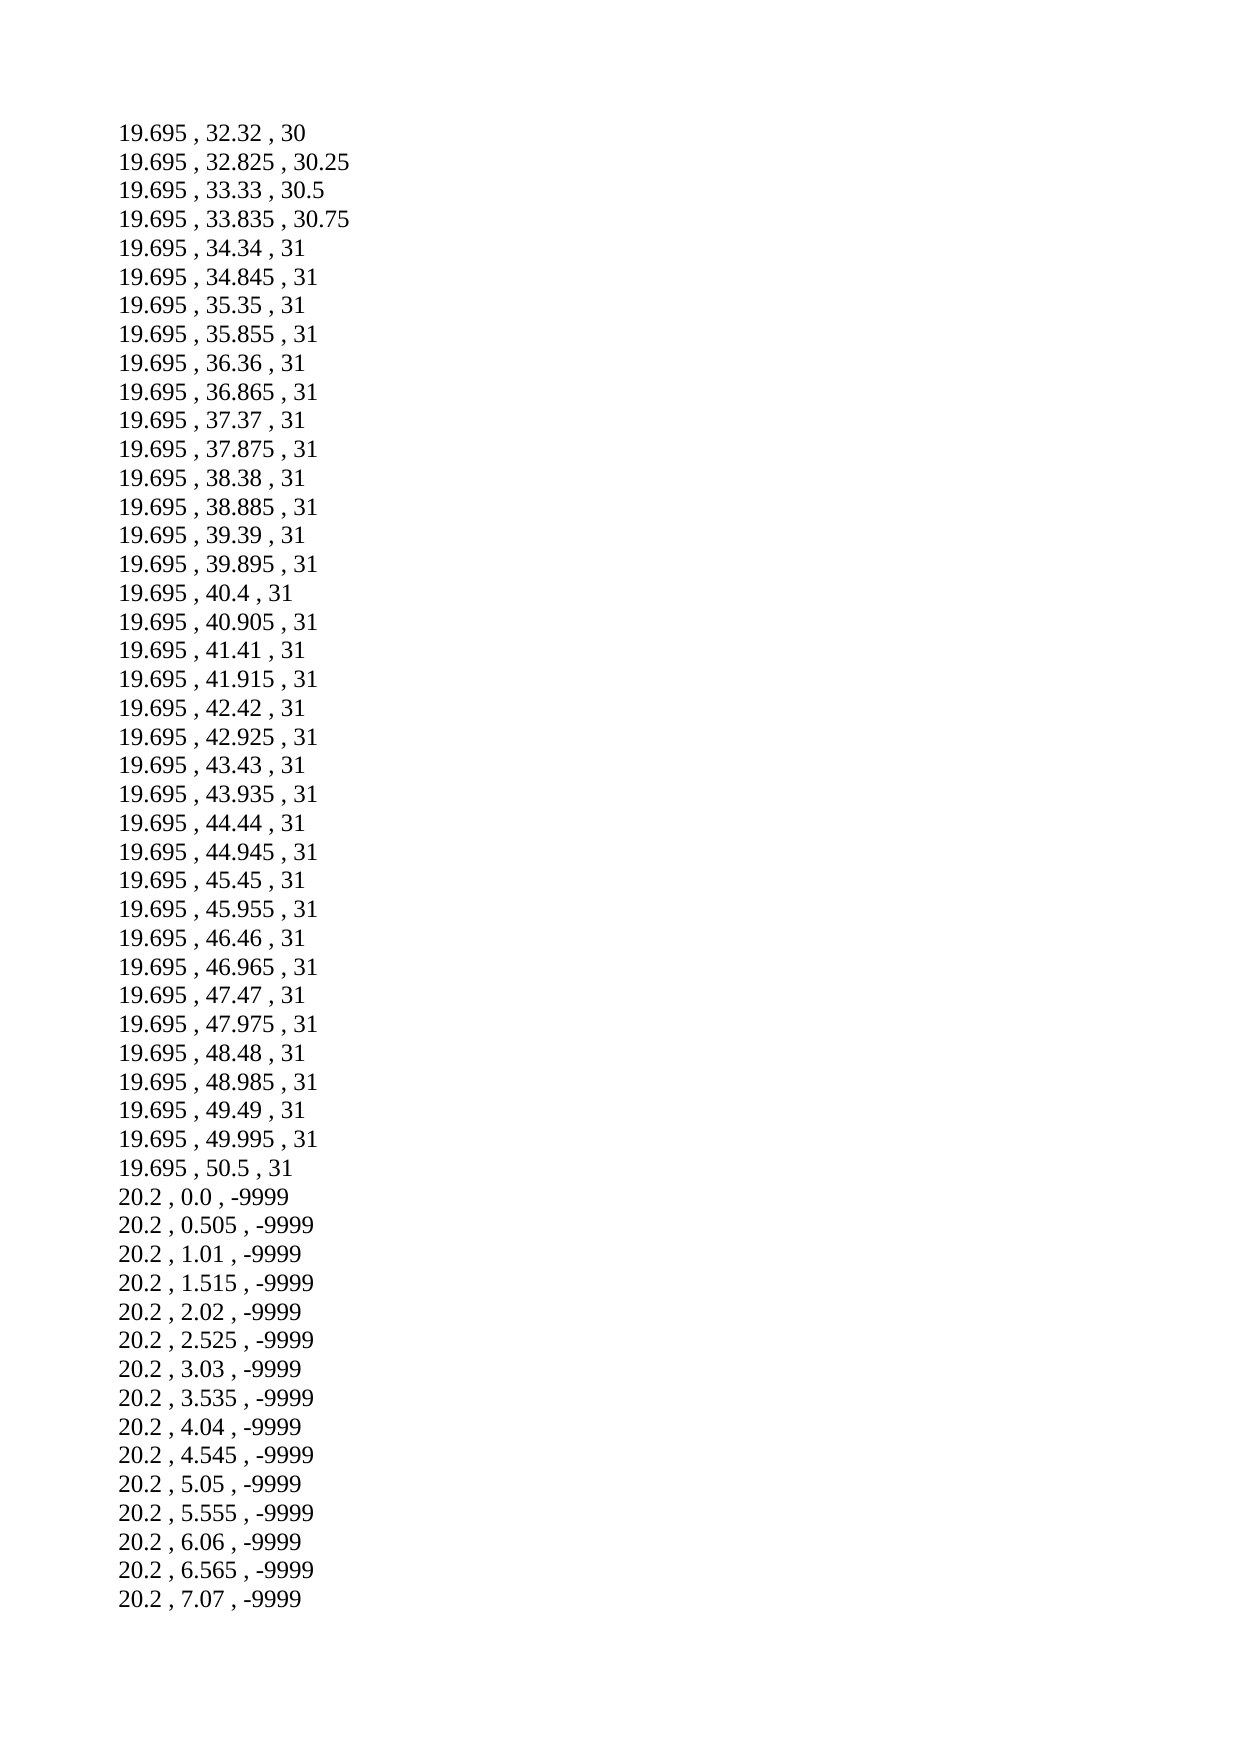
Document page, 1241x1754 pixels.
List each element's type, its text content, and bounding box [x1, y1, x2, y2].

text 20.2 , 7.07 , -9999 [118, 1584, 1122, 1613]
text 19.695 , 40.905 , 31 [118, 607, 1122, 636]
text 19.695 , 38.38 , 31 [118, 463, 1122, 492]
text 19.695 , 47.47 , 31 [118, 981, 1122, 1009]
text 20.2 , 3.03 , -9999 [118, 1354, 1122, 1383]
text 20.2 , 6.06 , -9999 [118, 1527, 1122, 1556]
text 20.2 , 1.515 , -9999 [118, 1268, 1122, 1297]
text 19.695 , 38.885 , 31 [118, 492, 1122, 521]
text 20.2 , 2.525 , -9999 [118, 1326, 1122, 1354]
text 19.695 , 41.915 , 31 [118, 664, 1122, 693]
text 19.695 , 42.42 , 31 [118, 693, 1122, 722]
text 19.695 , 43.935 , 31 [118, 779, 1122, 808]
text 19.695 , 36.865 , 31 [118, 377, 1122, 406]
text 19.695 , 49.995 , 31 [118, 1124, 1122, 1153]
text 19.695 , 48.985 , 31 [118, 1067, 1122, 1096]
text 19.695 , 47.975 , 31 [118, 1009, 1122, 1038]
text 19.695 , 39.39 , 31 [118, 521, 1122, 549]
text 19.695 , 44.44 , 31 [118, 808, 1122, 837]
text 19.695 , 32.825 , 30.25 [118, 147, 1122, 176]
text 19.695 , 37.37 , 31 [118, 406, 1122, 434]
text 19.695 , 36.36 , 31 [118, 348, 1122, 377]
text 19.695 , 43.43 , 31 [118, 751, 1122, 779]
text 19.695 , 34.34 , 31 [118, 233, 1122, 262]
text 19.695 , 48.48 , 31 [118, 1038, 1122, 1067]
text 19.695 , 39.895 , 31 [118, 549, 1122, 578]
text 20.2 , 1.01 , -9999 [118, 1239, 1122, 1268]
text 19.695 , 33.835 , 30.75 [118, 204, 1122, 233]
text 20.2 , 5.05 , -9999 [118, 1469, 1122, 1498]
text 19.695 , 40.4 , 31 [118, 578, 1122, 607]
text 19.695 , 42.925 , 31 [118, 722, 1122, 751]
text 20.2 , 2.02 , -9999 [118, 1297, 1122, 1326]
text 19.695 , 35.855 , 31 [118, 319, 1122, 348]
text 20.2 , 3.535 , -9999 [118, 1383, 1122, 1412]
text 19.695 , 44.945 , 31 [118, 837, 1122, 866]
text 20.2 , 4.04 , -9999 [118, 1412, 1122, 1441]
text 19.695 , 49.49 , 31 [118, 1096, 1122, 1124]
text 20.2 , 6.565 , -9999 [118, 1556, 1122, 1584]
text 19.695 , 33.33 , 30.5 [118, 176, 1122, 204]
text 19.695 , 45.955 , 31 [118, 894, 1122, 923]
text 19.695 , 46.965 , 31 [118, 952, 1122, 981]
text 20.2 , 4.545 , -9999 [118, 1441, 1122, 1469]
text 20.2 , 0.505 , -9999 [118, 1211, 1122, 1239]
text 19.695 , 37.875 , 31 [118, 434, 1122, 463]
text 19.695 , 45.45 , 31 [118, 866, 1122, 894]
text 20.2 , 0.0 , -9999 [118, 1182, 1122, 1211]
text 19.695 , 41.41 , 31 [118, 636, 1122, 664]
text 19.695 , 46.46 , 31 [118, 923, 1122, 952]
text 19.695 , 50.5 , 31 [118, 1153, 1122, 1182]
text 19.695 , 35.35 , 31 [118, 291, 1122, 319]
text 19.695 , 32.32 , 30 [118, 118, 1122, 147]
text 20.2 , 5.555 , -9999 [118, 1498, 1122, 1527]
text 19.695 , 34.845 , 31 [118, 262, 1122, 291]
